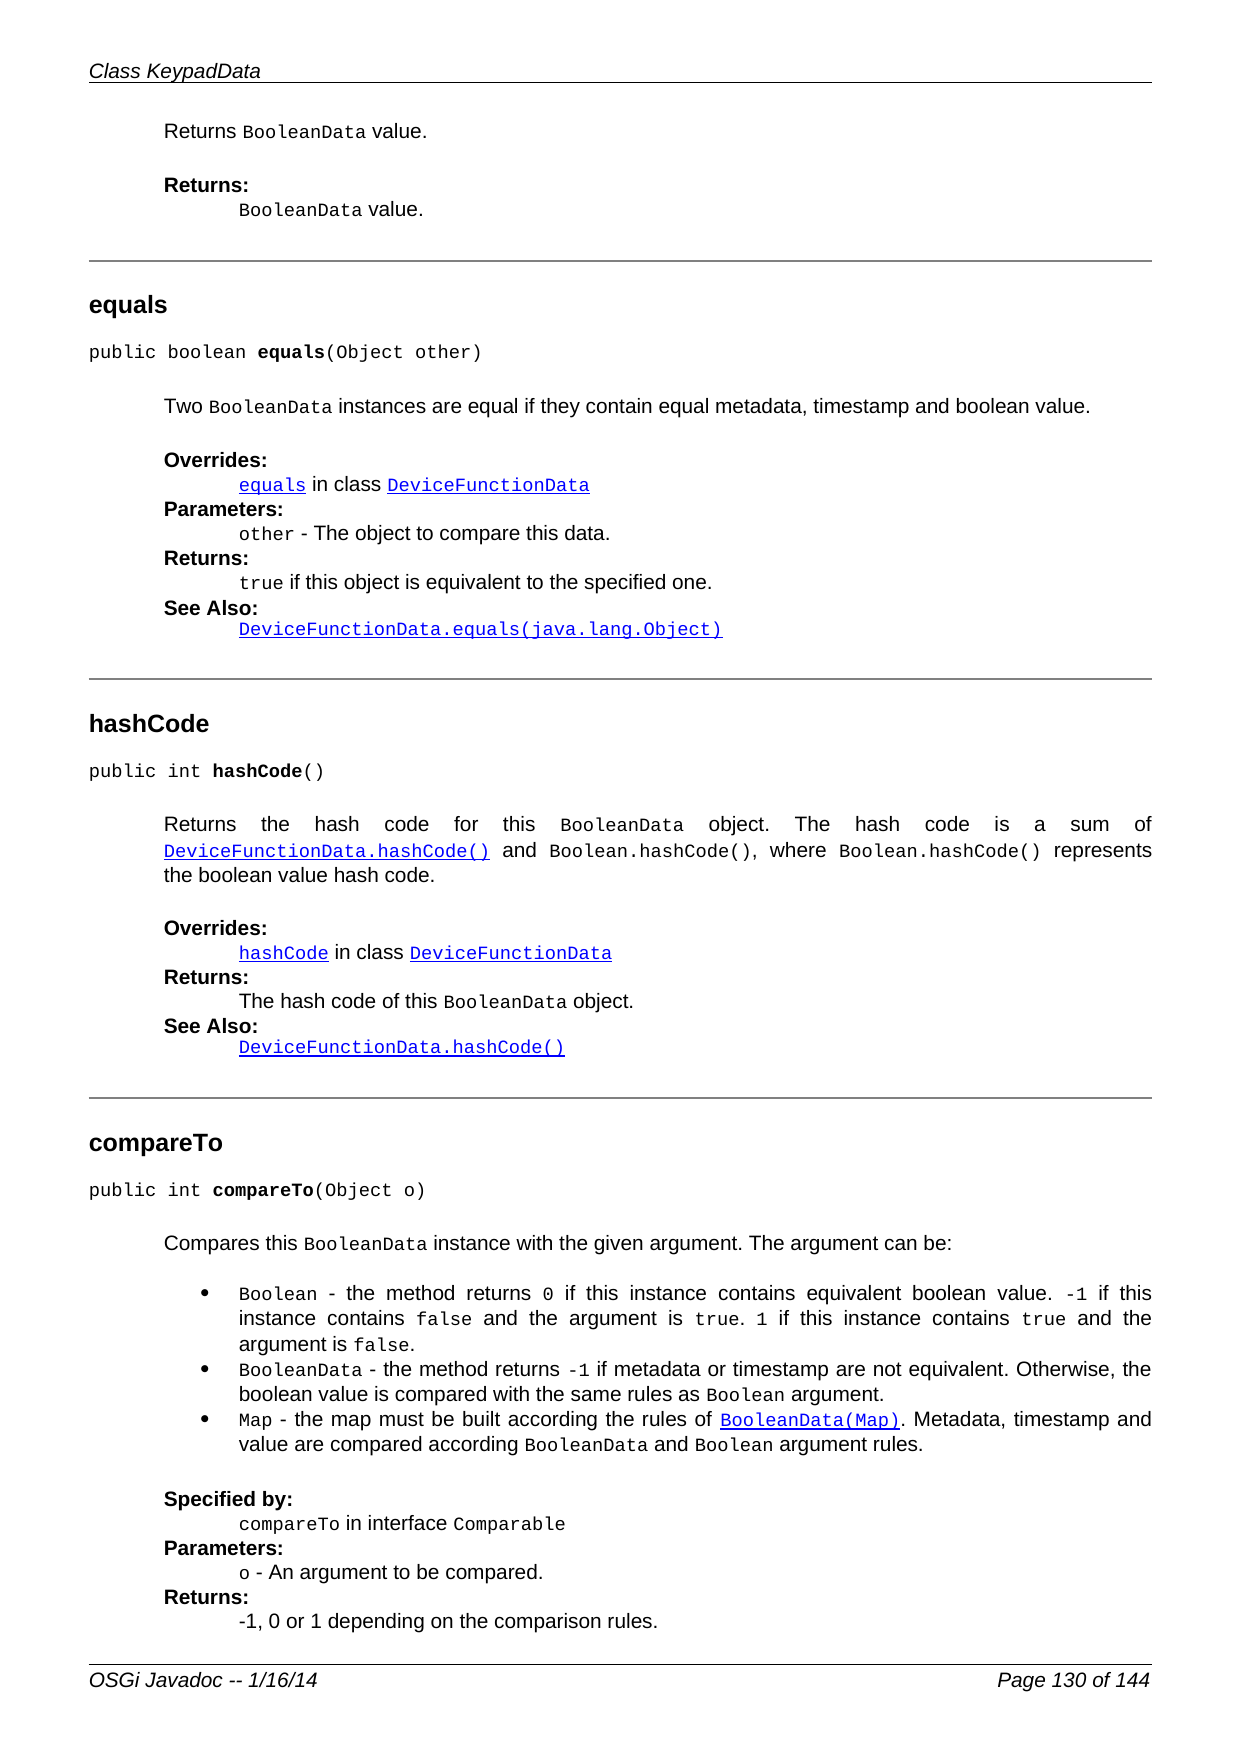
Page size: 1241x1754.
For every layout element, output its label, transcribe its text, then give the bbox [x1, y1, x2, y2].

text public boolean equals(Object other) [88, 343, 1152, 364]
subtitle hashCode [88, 709, 1152, 738]
text Returns BooleanData value. [163, 118, 1152, 144]
text See Also: [163, 1014, 1152, 1038]
text Overrides: [163, 916, 1152, 940]
text Returns: [163, 173, 1152, 197]
text Parameters: [163, 1536, 1152, 1560]
text o - An argument to be compared. [238, 1560, 1152, 1585]
text Parameters: [163, 497, 1152, 521]
text public int compareTo(Object o) [88, 1180, 1152, 1202]
list BooleanData - the method returns -1 if metadata or timestamp are not equivalent. Otherwise, the boolean value is compared with the same rules as Boolean argument. [201, 1357, 1152, 1407]
text Two BooleanData instances are equal if they contain equal metadata, timestamp and boolean value. [163, 393, 1152, 419]
text equals in class DeviceFunctionData [238, 472, 1152, 497]
text -1, 0 or 1 depending on the comparison rules. [238, 1609, 1152, 1633]
subtitle equals [88, 290, 1152, 319]
text DeviceFunctionData.equals(java.lang.Object) [238, 619, 1152, 641]
subtitle compareTo [88, 1127, 1152, 1156]
text hashCode in class DeviceFunctionData [238, 940, 1152, 965]
text Compares this BooleanData instance with the given argument. The argument can be: [163, 1231, 1152, 1256]
text BooleanData value. [238, 197, 1152, 222]
text public int hashCode() [88, 762, 1152, 783]
text Returns the hash code for this BooleanData object. The hash code is a sum of DeviceFunctionData.hashCode() and Boolean.hashCode(), where Boolean.hashCode() represents the boolean value hash code. [163, 812, 1152, 887]
text Returns: [163, 965, 1152, 989]
list Boolean - the method returns 0 if this instance contains equivalent boolean value. -1 if this instance contains false and the argument is true. 1 if this instance contains true and the argument is false. [201, 1281, 1152, 1357]
text other - The object to compare this data. [238, 521, 1152, 546]
list Map - the map must be built according the rules of BooleanData(Map). Metadata, timestamp and value are compared according BooleanData and Boolean argument rules. [201, 1407, 1152, 1457]
text DeviceFunctionData.hashCode() [238, 1038, 1152, 1059]
text true if this object is equivalent to the specified one. [238, 570, 1152, 595]
text Overrides: [163, 448, 1152, 472]
text The hash code of this BooleanData object. [238, 989, 1152, 1014]
text compareTo in interface Comparable [238, 1511, 1152, 1536]
text Returns: [163, 1585, 1152, 1609]
text See Also: [163, 595, 1152, 619]
text Specified by: [163, 1487, 1152, 1511]
text Returns: [163, 546, 1152, 570]
